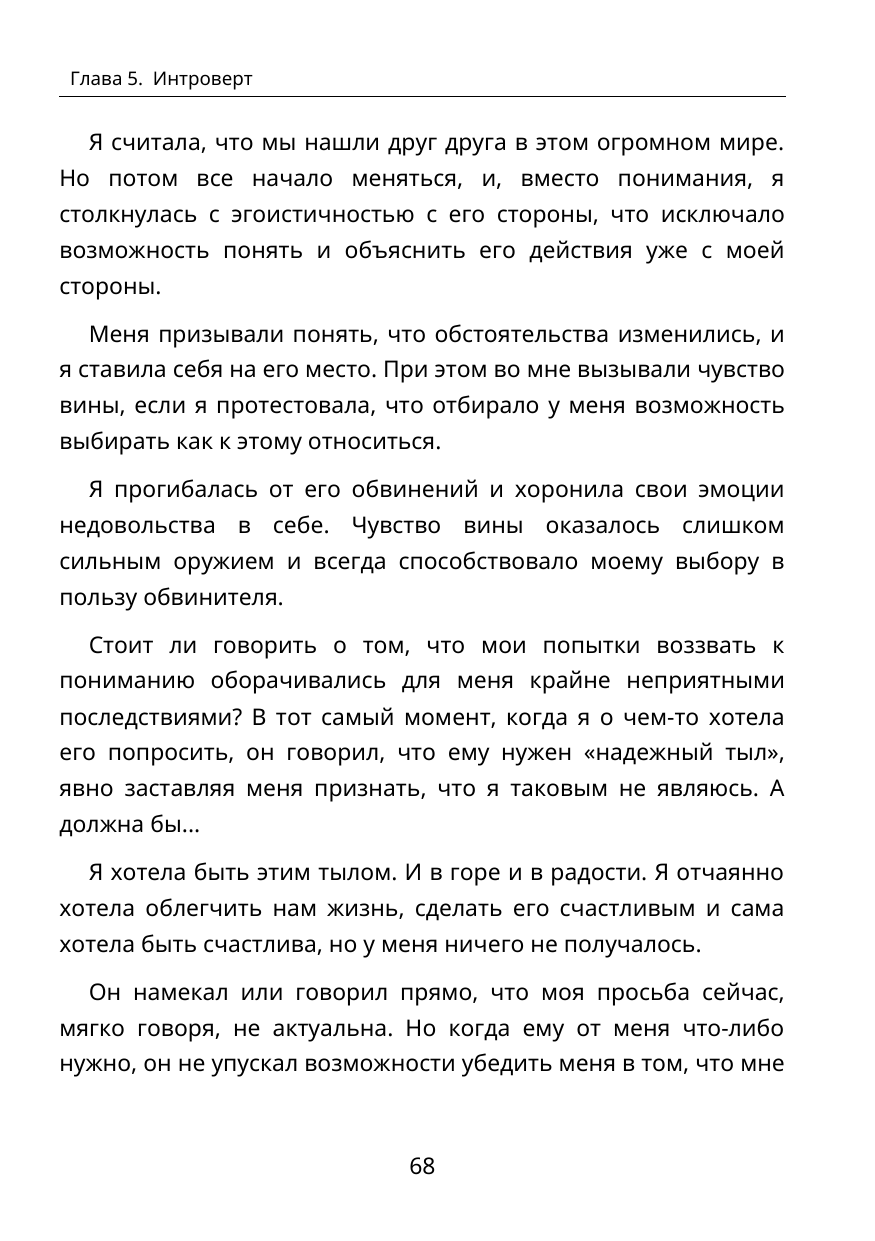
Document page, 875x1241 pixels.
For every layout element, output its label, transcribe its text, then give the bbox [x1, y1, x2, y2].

text Я хотела быть этим тылом. И в горе и в радости. Я отчаянно хотела облегчить нам жизнь, сделать его счастливым и сама хотела быть счастлива, но у меня ничего не получалось. [59, 856, 786, 959]
text Он намекал или говорил прямо, что моя просьба сейчас, мягко говоря, не актуальна. Но когда ему от меня что-либо нужно, он не упускал возможности убедить меня в том, что мне [59, 976, 786, 1079]
text Стоит ли говорить о том, что мои попытки воззвать к пониманию оборачивались для меня крайне неприятными последствиями? В тот самый момент, когда я о чем-то хотела его попросить, он говорил, что ему нужен «надежный тыл», явно заставляя меня признать, что я таковым не являюсь. А должна бы... [59, 628, 786, 839]
text Я прогибалась от его обвинений и хоронила свои эмоции недовольства в себе. Чувство вины оказалось слишком сильным оружием и всегда способствовало моему выбору в пользу обвинителя. [59, 473, 786, 612]
text Я считала, что мы нашли друг друга в этом огромном мире. Но потом все начало меняться, и, вместо понимания, я столкнулась с эгоистичностью с его стороны, что исключало возможность понять и объяснить его действия уже с моей стороны. [59, 126, 786, 301]
text Меня призывали понять, что обстоятельства изменились, и я ставила себя на его место. При этом во мне вызывали чувство вины, если я протестовала, что отбирало у меня возможность выбирать как к этому относиться. [59, 317, 786, 457]
